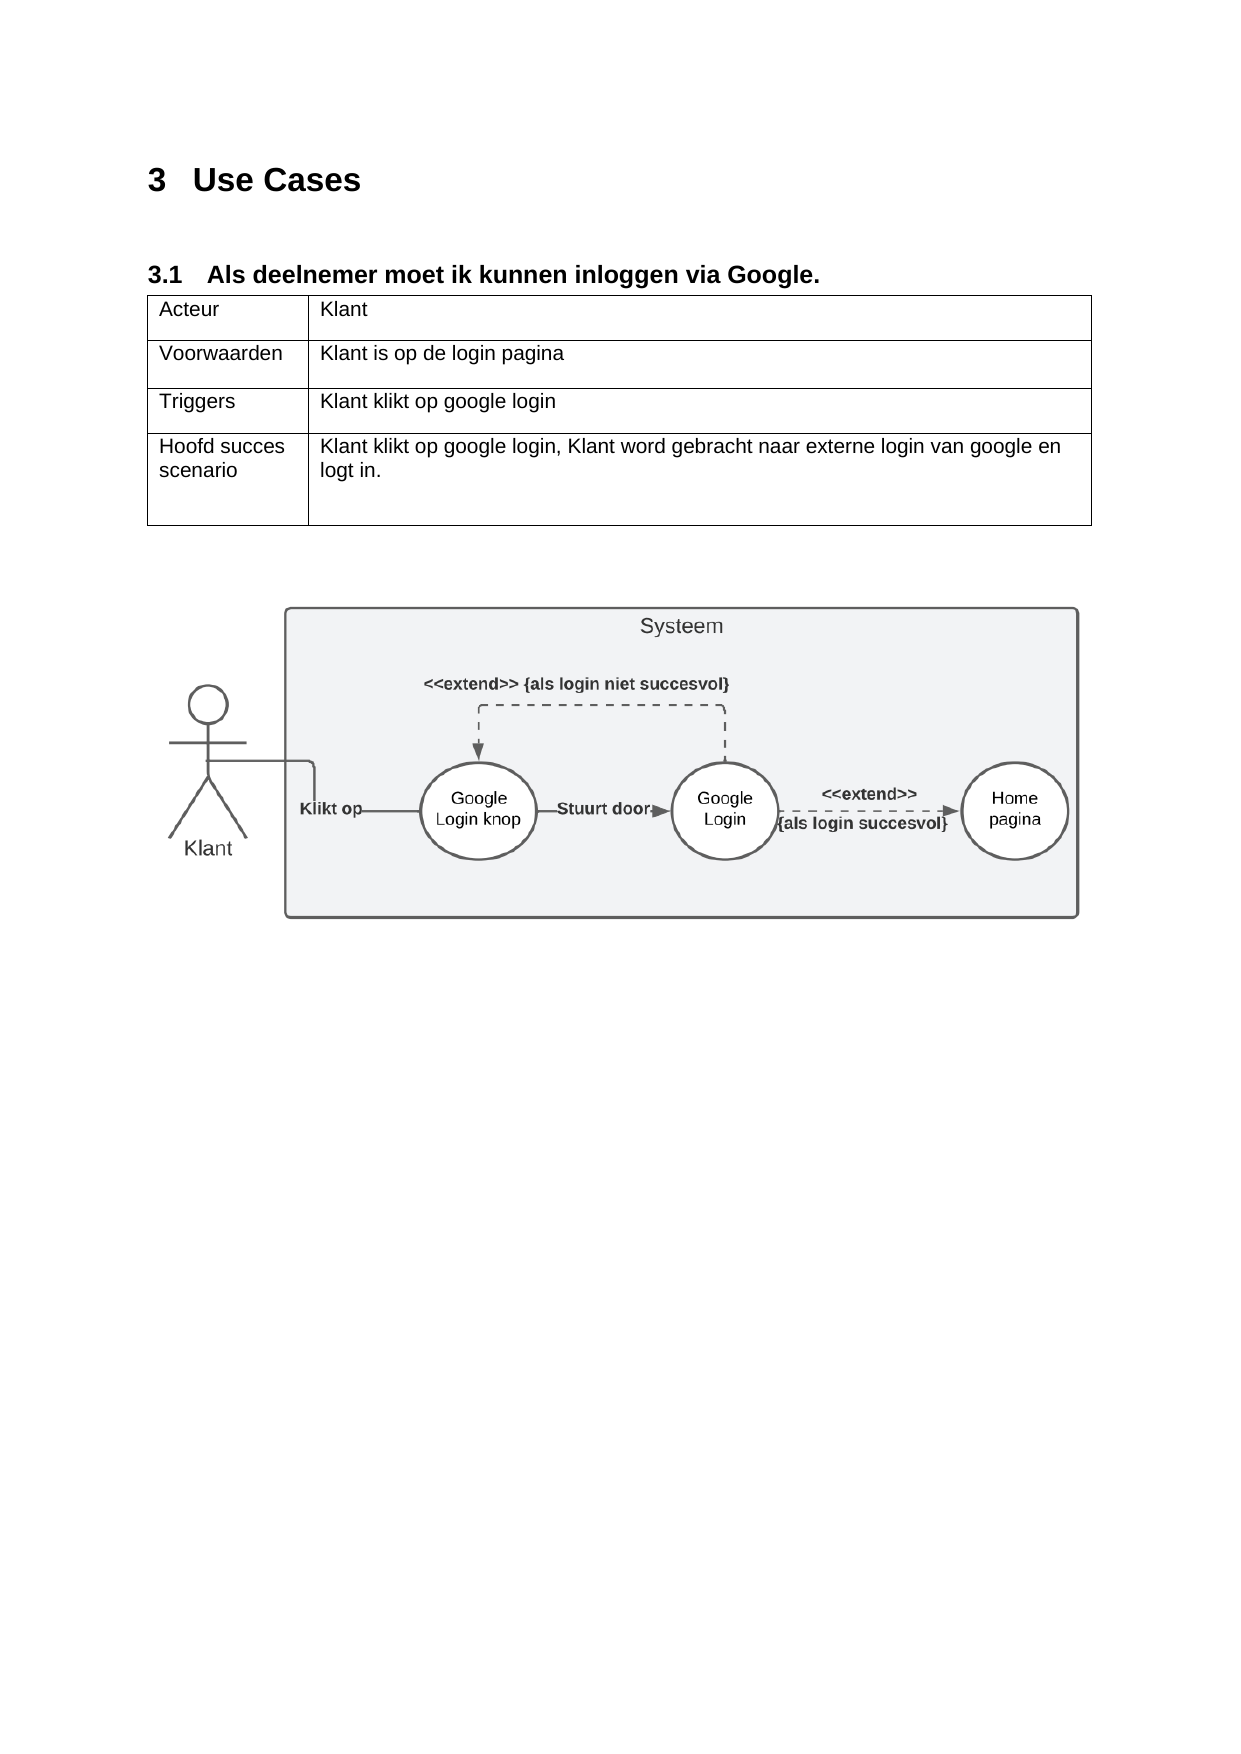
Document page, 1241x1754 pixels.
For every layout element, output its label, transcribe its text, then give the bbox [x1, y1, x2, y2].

table_cell Triggers [148, 389, 308, 433]
table_cell Klant is op de login pagina [309, 341, 1091, 388]
table_cell Hoofd succes scenario [148, 434, 308, 525]
table_cell Voorwaarden [148, 341, 308, 388]
subtitle Als deelnemer moet ik kunnen inloggen via Google. [148, 260, 1093, 289]
table_cell Klant klikt op google login, Klant word gebracht naar externe login van google en logt in. [309, 434, 1091, 525]
subtitle Use Cases [148, 160, 1093, 198]
table_cell Klant klikt op google login [309, 389, 1091, 433]
table_header Klant [309, 296, 1091, 340]
table_header Acteur [148, 296, 308, 340]
